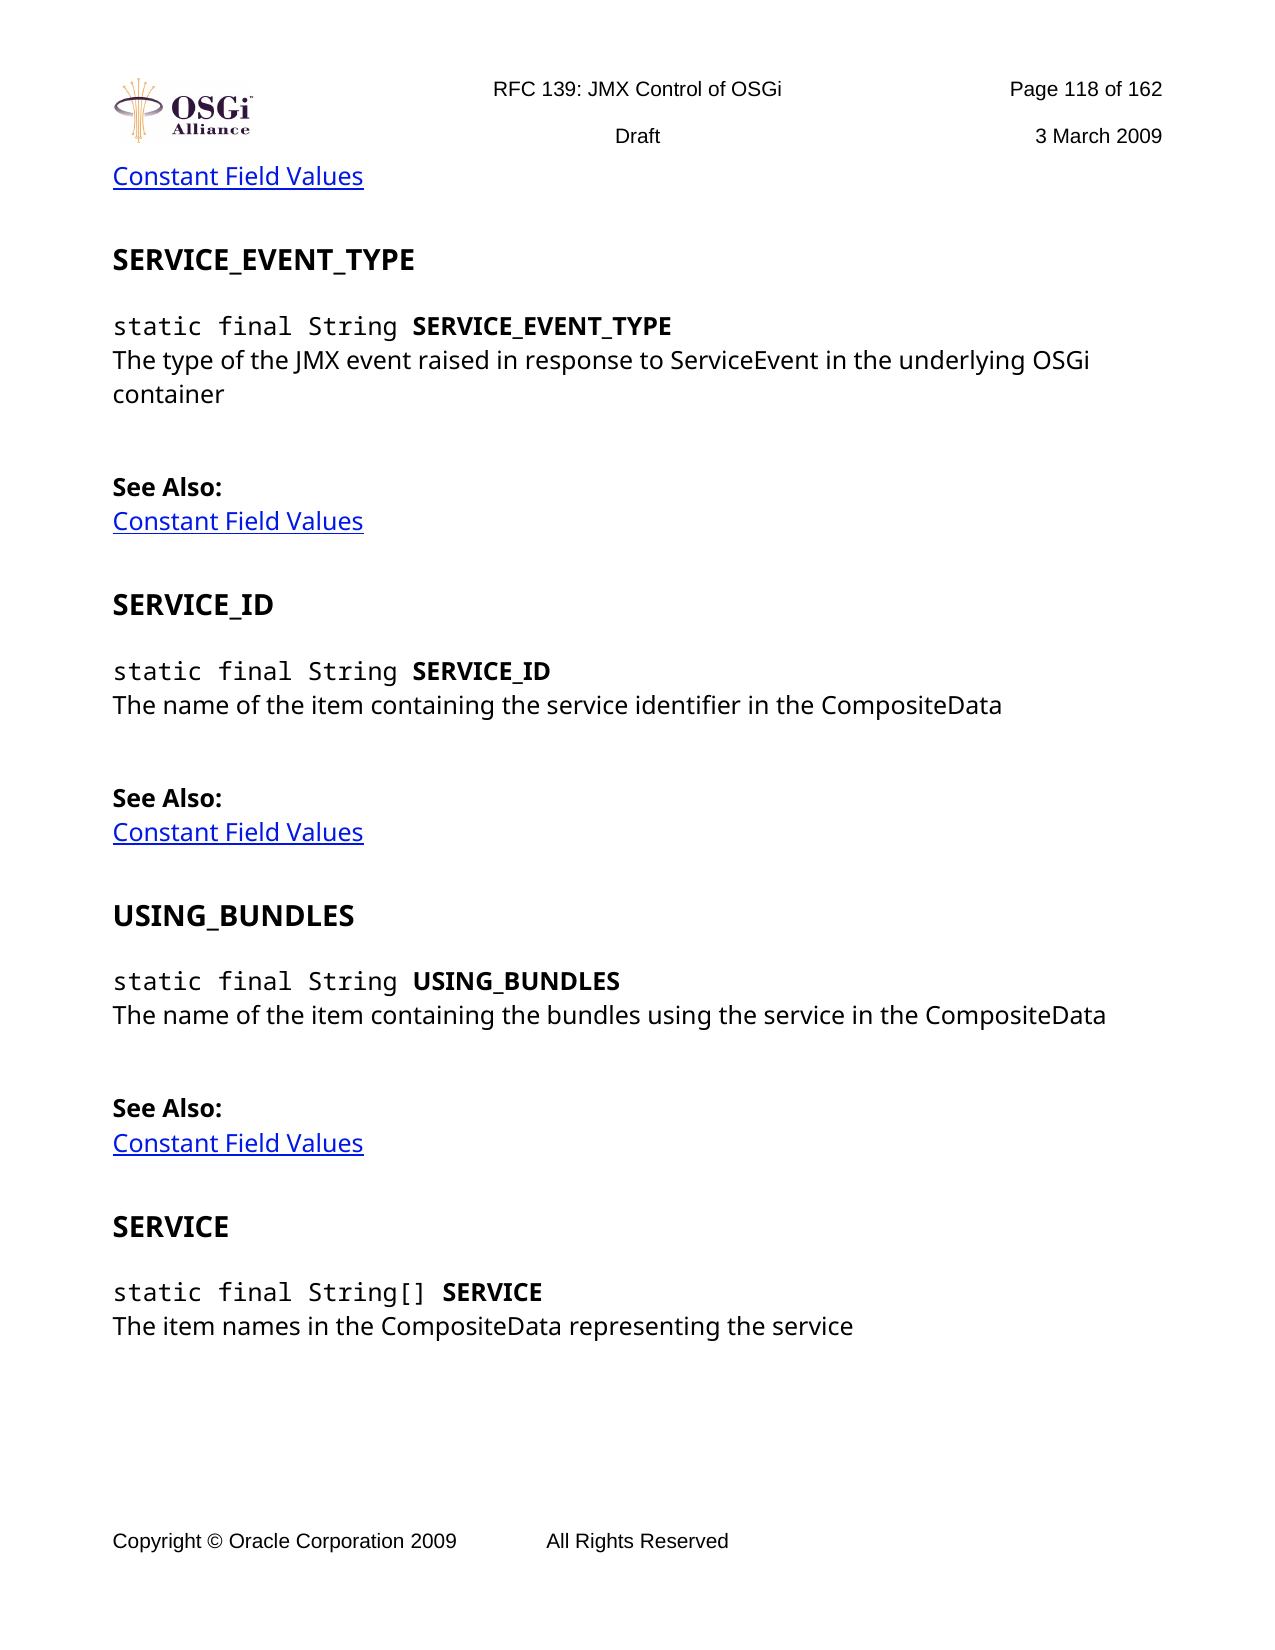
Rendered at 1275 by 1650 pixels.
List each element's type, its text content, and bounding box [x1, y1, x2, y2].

text USING_BUNDLES [112, 895, 1162, 935]
picture [114, 78, 254, 143]
text The name of the item containing the service identifier in the CompositeData [112, 687, 1162, 721]
text The name of the item containing the bundles using the service in the CompositeData [112, 998, 1162, 1032]
text See Also: [112, 780, 1162, 814]
text Constant Field Values [112, 159, 1162, 193]
text The type of the JMX event raised in response to ServiceEvent in the underlying OSGi container [112, 342, 1162, 411]
text See Also: [112, 470, 1162, 504]
text static final String[] SERVICE [112, 1275, 1162, 1309]
text SERVICE_ID [112, 584, 1162, 624]
text Constant Field Values [112, 504, 1162, 538]
text static final String SERVICE_EVENT_TYPE [112, 308, 1162, 342]
text static final String SERVICE_ID [112, 653, 1162, 687]
text The item names in the CompositeData representing the service [112, 1309, 1162, 1343]
text SERVICE [112, 1206, 1162, 1246]
text static final String USING_BUNDLES [112, 964, 1162, 998]
text Constant Field Values [112, 814, 1162, 848]
text See Also: [112, 1091, 1162, 1125]
text Constant Field Values [112, 1125, 1162, 1159]
text SERVICE_EVENT_TYPE [112, 239, 1162, 279]
